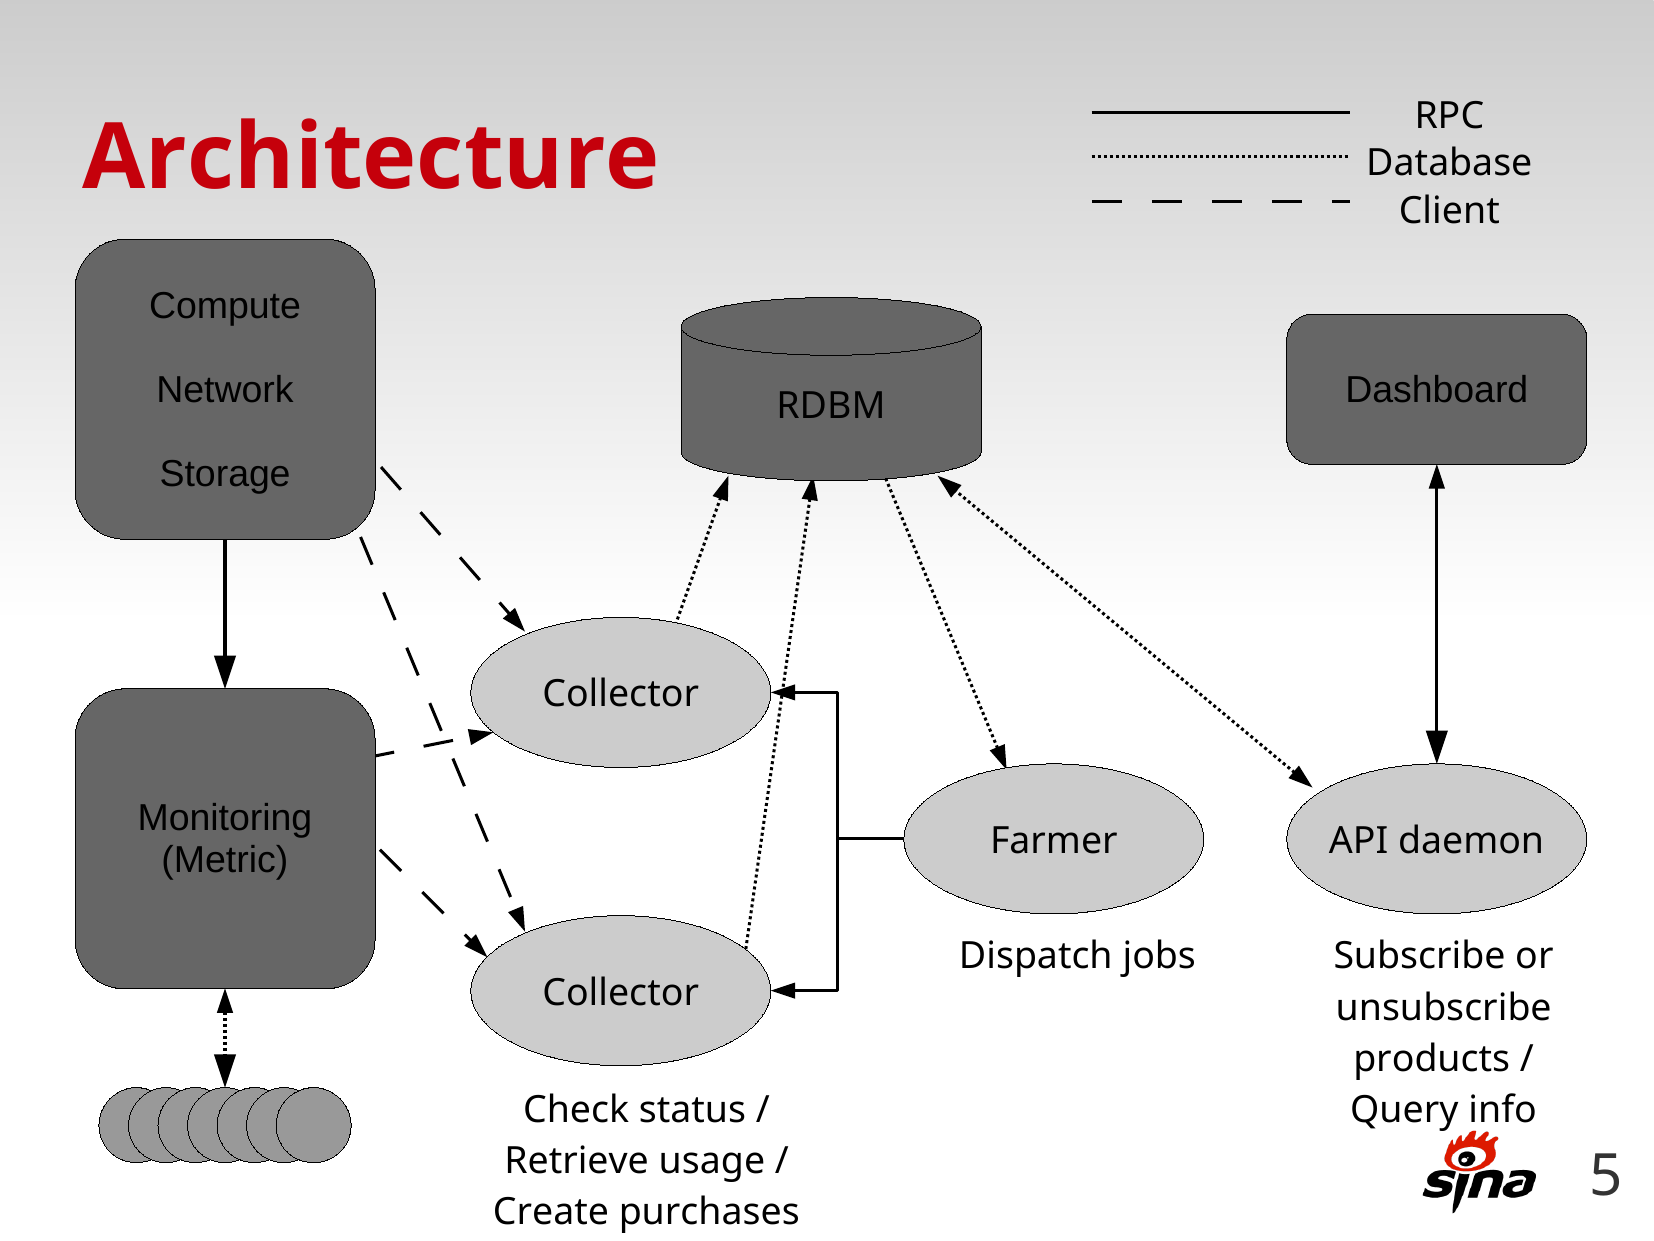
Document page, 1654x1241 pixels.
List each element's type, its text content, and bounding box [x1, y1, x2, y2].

text_box Dashboard [1286, 314, 1587, 465]
text_box Check status / Retrieve usage / Create purchases [471, 1075, 822, 1217]
text_box Database [1274, 128, 1625, 175]
text_box Compute Network Storage [75, 239, 376, 540]
text_box API daemon [1286, 763, 1587, 914]
text_box Collector [470, 617, 771, 768]
text_box Subscribe or unsubscribe products / Query info [1269, 921, 1619, 1105]
text_box Farmer [903, 763, 1204, 914]
text_box Collector [470, 915, 771, 1066]
picture [1408, 1105, 1418, 1110]
text_box Client [1274, 175, 1625, 233]
text_box RPC [1274, 81, 1625, 128]
text_box RDBM [681, 297, 982, 481]
title Architecture [82, 49, 1571, 257]
text_box Monitoring (Metric) [75, 688, 376, 989]
picture [1519, 1105, 1531, 1120]
picture [1444, 1105, 1453, 1118]
text_box Dispatch jobs [903, 921, 1253, 979]
text_box [98, 1087, 352, 1163]
picture [1394, 1105, 1564, 1241]
